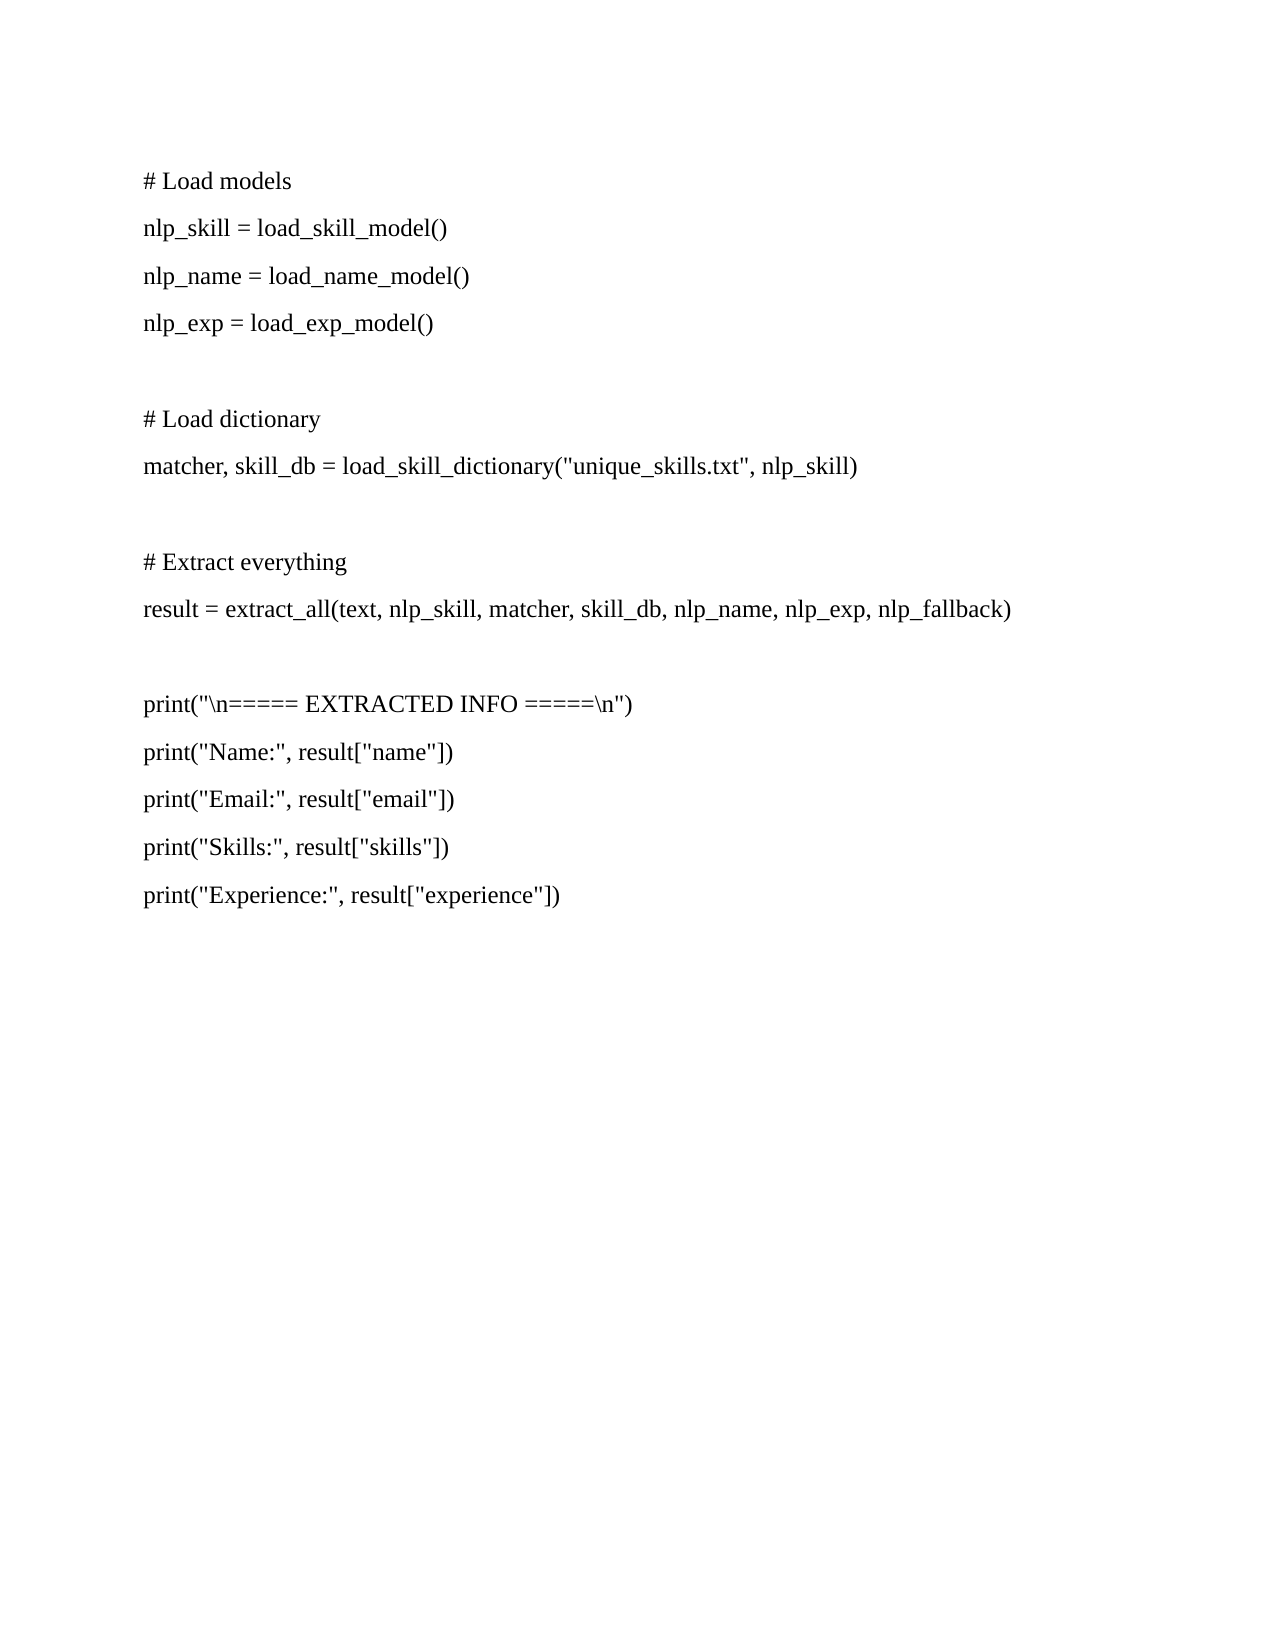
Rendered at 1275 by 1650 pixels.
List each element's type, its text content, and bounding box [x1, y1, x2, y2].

text # Extract everything [118, 547, 1157, 575]
text nlp_name = load_name_model() [118, 261, 1157, 290]
text # Load models [118, 166, 1157, 194]
text result = extract_all(text, nlp_skill, matcher, skill_db, nlp_name, nlp_exp, nlp_fallback) [118, 594, 1157, 623]
text nlp_exp = load_exp_model() [118, 308, 1157, 337]
text # Load dictionary [118, 404, 1157, 432]
text nlp_skill = load_skill_model() [118, 213, 1157, 242]
text print("\n===== EXTRACTED INFO =====\n") [118, 689, 1157, 718]
text print("Name:", result["name"]) [118, 737, 1157, 766]
text print("Skills:", result["skills"]) [118, 832, 1157, 861]
text print("Experience:", result["experience"]) [118, 880, 1157, 908]
text print("Email:", result["email"]) [118, 784, 1157, 813]
text matcher, skill_db = load_skill_dictionary("unique_skills.txt", nlp_skill) [118, 451, 1157, 480]
